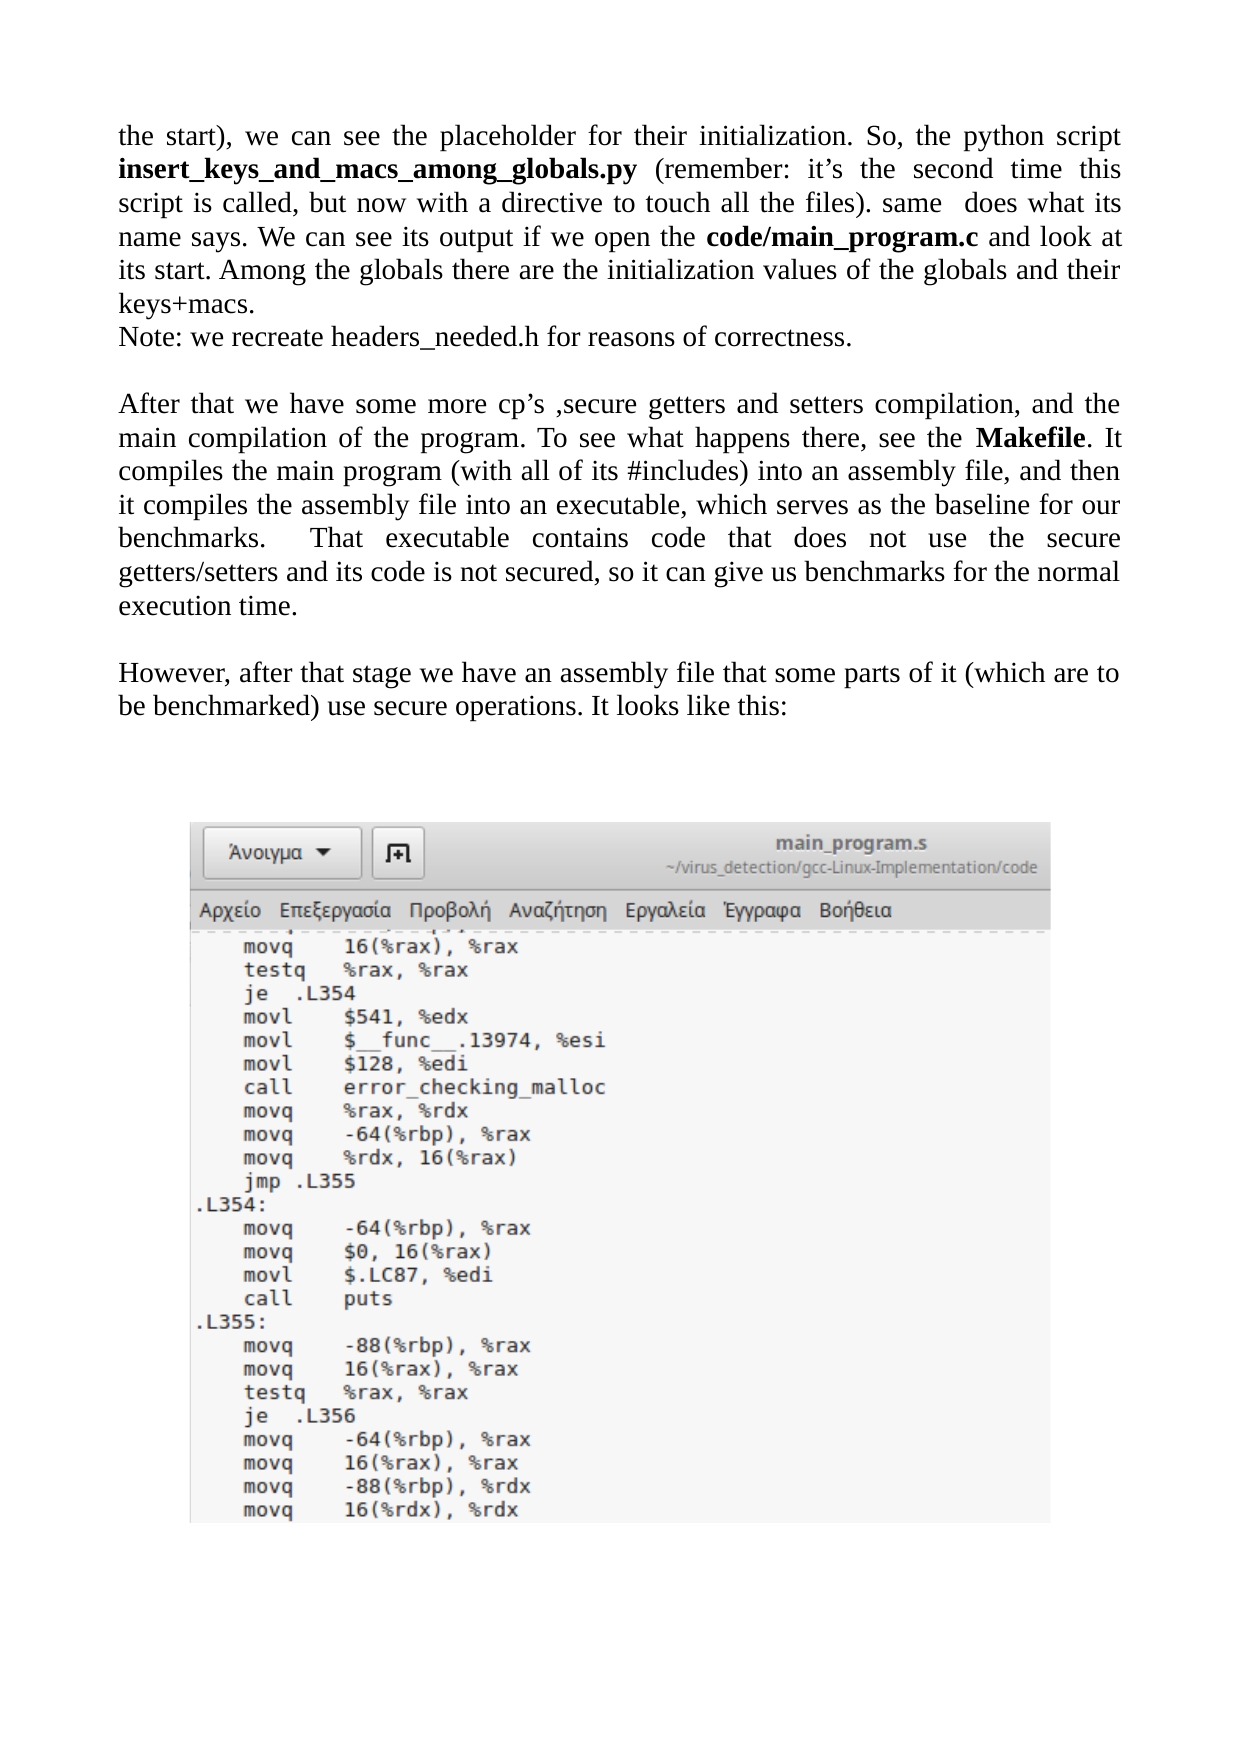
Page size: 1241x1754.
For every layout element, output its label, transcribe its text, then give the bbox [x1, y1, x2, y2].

text However, after that stage we have an assembly file that some parts of it (which are to be benchmarked) use secure operations. It looks like this: [118, 655, 1122, 722]
text the start), we can see the placeholder for their initialization. So, the python script insert_keys_and_macs_among_globals.py (remember: it’s the second time this script is called, but now with a directive to touch all the files). same does what its name says. We can see its output if we open the code/main_program.c and look at its start. Among the globals there are the initialization values of the globals and their keys+macs. [118, 118, 1122, 319]
text Note: we recreate headers_needed.h for reasons of correctness. [118, 319, 1122, 353]
picture [189, 822, 1051, 1523]
text After that we have some more cp’s ,secure getters and setters compilation, and the main compilation of the program. To see what happens there, see the Makefile. It compiles the main program (with all of its #includes) into an assembly file, and then it compiles the assembly file into an executable, which serves as the baseline for our benchmarks. That executable contains code that does not use the secure getters/setters and its code is not secured, so it can give us benchmarks for the normal execution time. [118, 386, 1122, 621]
